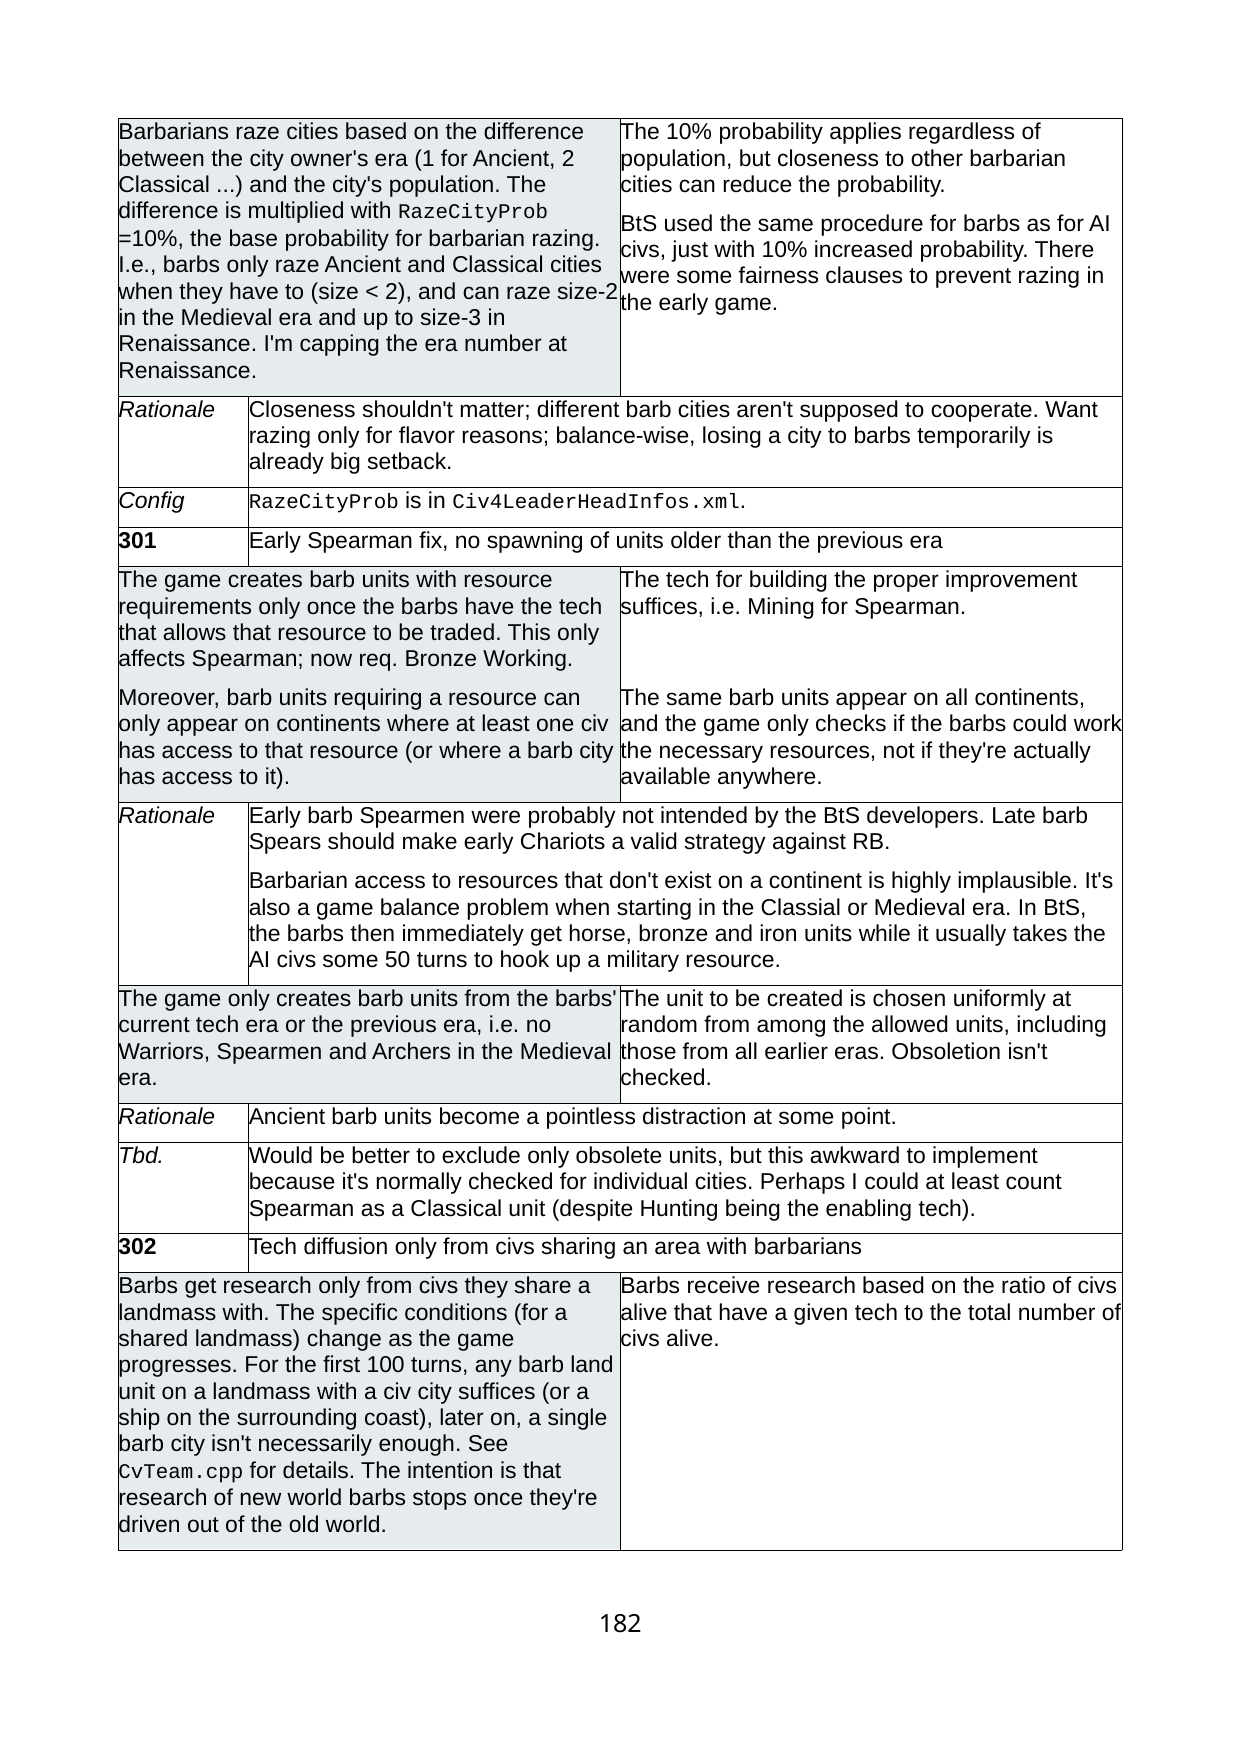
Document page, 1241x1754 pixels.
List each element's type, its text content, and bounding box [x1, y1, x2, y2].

table_cell The game only creates barb units from the barbs' current tech era or the previous era, i.e. no Warriors, Spearmen and Archers in the Medieval era. [119, 986, 620, 1103]
table_cell 302 [119, 1234, 248, 1272]
table_cell Config [119, 488, 248, 527]
table_cell The 10% probability applies regardless of population, but closeness to other barbarian cities can reduce the probability. BtS used the same procedure for barbs as for AI civs, just with 10% increased probability. There were some fairness clauses to prevent razing in the early game. [621, 119, 1122, 396]
table_cell Tech diffusion only from civs sharing an area with barbarians [249, 1234, 1122, 1272]
table_cell Barbs get research only from civs they share a landmass with. The specific conditions (for a shared landmass) change as the game progresses. For the first 100 turns, any barb land unit on a landmass with a civ city suffices (or a ship on the surrounding coast), later on, a single barb city isn't necessarily enough. See CvTeam.cpp for details. The intention is that research of new world barbs stops once they're driven out of the old world. [119, 1273, 620, 1549]
table_cell The tech for building the proper improvement suffices, i.e. Mining for Spearman. The same barb units appear on all continents, and the game only checks if the barbs could work the necessary resources, not if they're actually available anywhere. [621, 567, 1122, 802]
table_cell Early barb Spearmen were probably not intended by the BtS developers. Late barb Spears should make early Chariots a valid strategy against RB. Barbarian access to resources that don't exist on a continent is highly implausible. It's also a game balance problem when starting in the Classial or Medieval era. In BtS, the barbs then immediately get horse, bronze and iron units while it usually takes the AI civs some 50 turns to hook up a military resource. [249, 803, 1122, 985]
table_cell Rationale [119, 803, 248, 985]
table_cell RazeCityProb is in Civ4LeaderHeadInfos.xml. [249, 488, 1122, 527]
table_cell Ancient barb units become a pointless distraction at some point. [249, 1104, 1122, 1142]
table_cell Barbarians raze cities based on the difference between the city owner's era (1 for Ancient, 2 Classical ...) and the city's population. The difference is multiplied with RazeCityProb =10%, the base probability for barbarian razing. I.e., barbs only raze Ancient and Classical cities when they have to (size < 2), and can raze size-2 in the Medieval era and up to size-3 in Renaissance. I'm capping the era number at Renaissance. [119, 119, 620, 396]
table_cell Rationale [119, 1104, 248, 1142]
table_cell Tbd. [119, 1143, 248, 1233]
table_cell Would be better to exclude only obsolete units, but this awkward to implement because it's normally checked for individual cities. Perhaps I could at least count Spearman as a Classical unit (despite Hunting being the enabling tech). [249, 1143, 1122, 1233]
table_cell Early Spearman fix, no spawning of units older than the previous era [249, 528, 1122, 566]
table_cell Rationale [119, 397, 248, 487]
table_cell The game creates barb units with resource requirements only once the barbs have the tech that allows that resource to be traded. This only affects Spearman; now req. Bronze Working. Moreover, barb units requiring a resource can only appear on continents where at least one civ has access to that resource (or where a barb city has access to it). [119, 567, 620, 802]
table_cell Barbs receive research based on the ratio of civs alive that have a given tech to the total number of civs alive. [621, 1273, 1122, 1549]
table_cell 301 [119, 528, 248, 566]
table_cell The unit to be created is chosen uniformly at random from among the allowed units, including those from all earlier eras. Obsoletion isn't checked. [621, 986, 1122, 1103]
table_cell Closeness shouldn't matter; different barb cities aren't supposed to cooperate. Want razing only for flavor reasons; balance-wise, losing a city to barbs temporarily is already big setback. [249, 397, 1122, 487]
